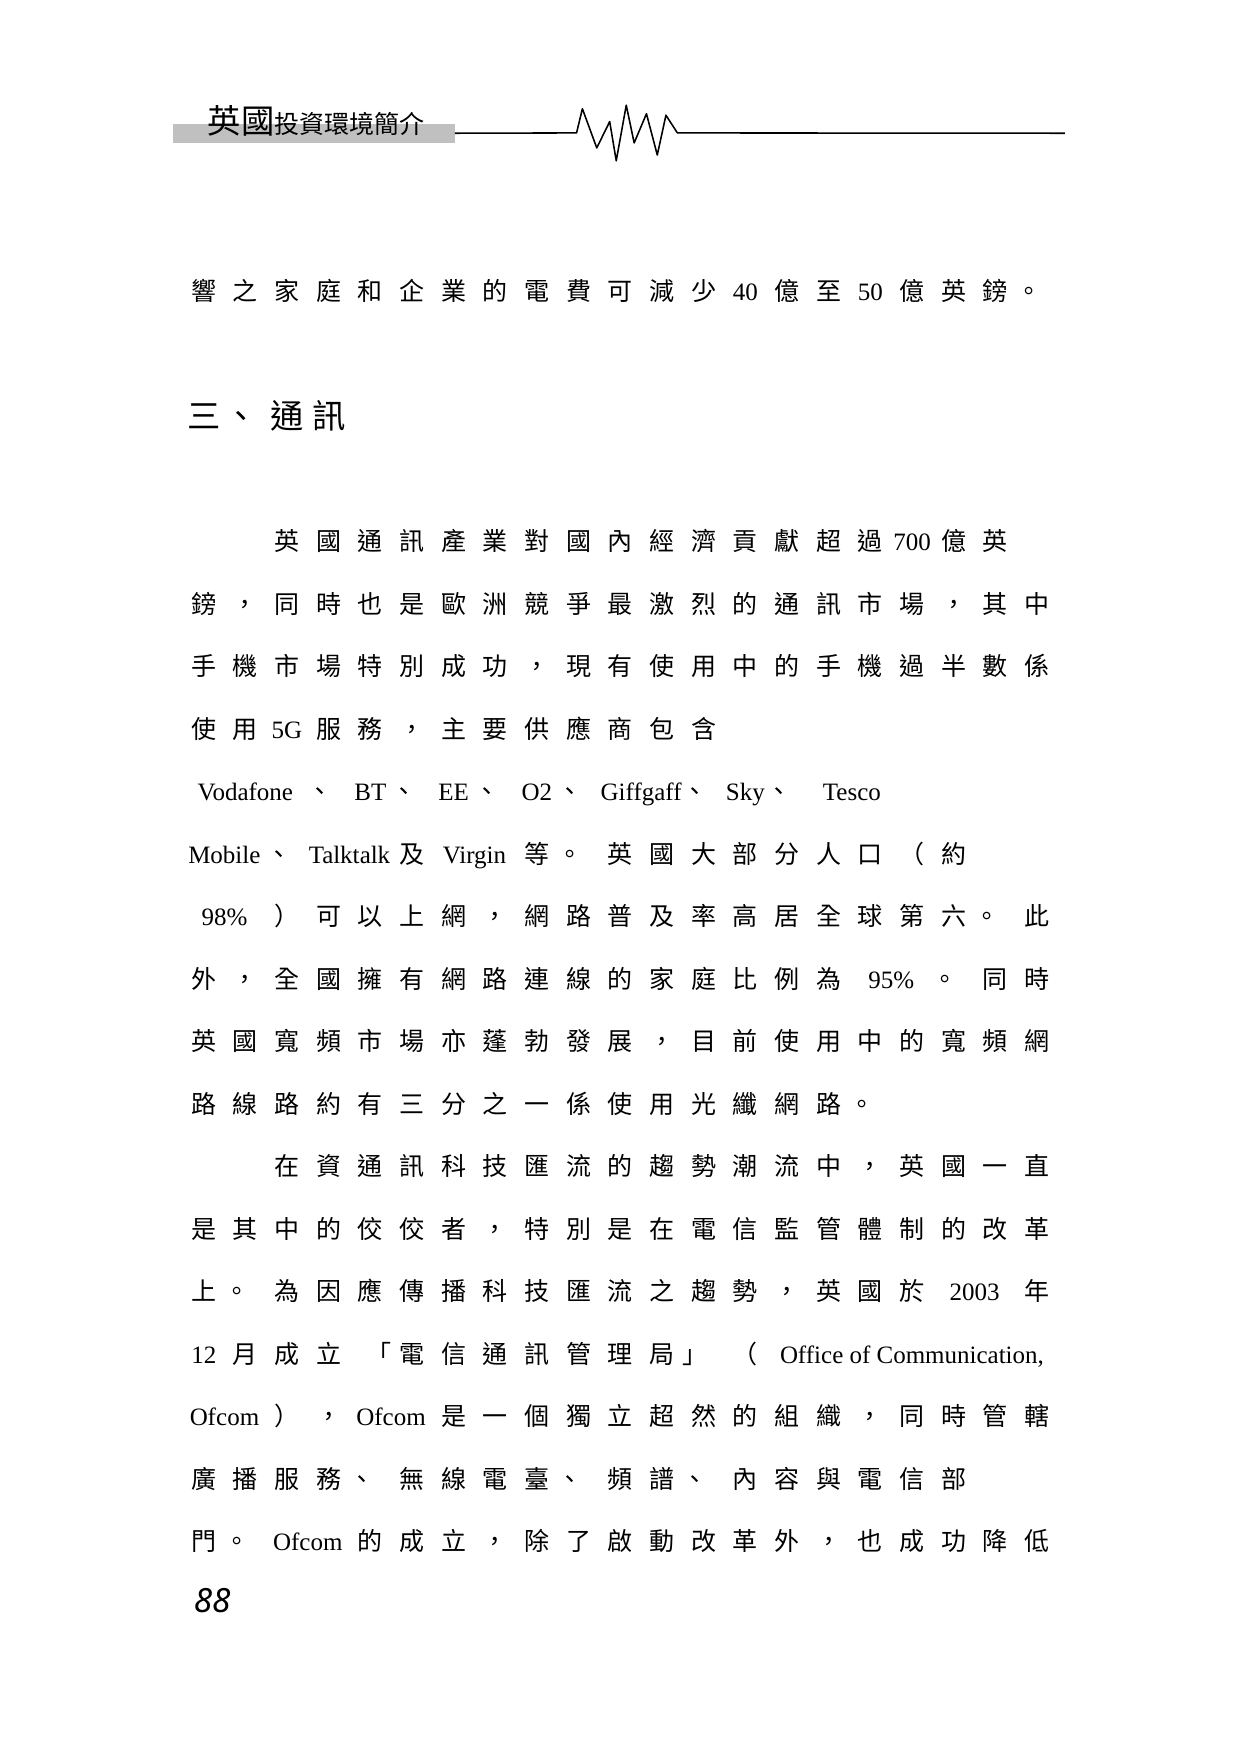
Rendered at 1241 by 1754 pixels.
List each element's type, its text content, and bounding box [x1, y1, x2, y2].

text 三、通訊 [183, 375, 1058, 438]
text 在資通訊科技匯流的趨勢潮流中，英國一直是其中的佼佼者，特別是在電信監管體制的改革上。為因應傳播科技匯流之趨勢，英國於2003年12月成立「電信通訊管理局」（Office of Communication, Ofcom），Ofcom是一個獨立超然的組織，同時管轄廣播服務、無線電臺、頻譜、內容與電信部門。Ofcom的成立，除了啟動改革外，也成功降低 [183, 1125, 1058, 1563]
text 響之家庭和企業的電費可減少40億至50億英鎊。 [183, 250, 1058, 313]
text 英國通訊產業對國內經濟貢獻超過700億英鎊，同時也是歐洲競爭最激烈的通訊市場，其中手機市場特別成功，現有使用中的手機過半數係使用5G服務，主要供應商包含Vodafone、BT、EE、O2、Giffgaff、Sky、Tesco Mobile、Talktalk及Virgin等。英國大部分人口（約98%）可以上網，網路普及率高居全球第六。此外，全國擁有網路連線的家庭比例為95%。同時英國寬頻市場亦蓬勃發展，目前使用中的寬頻網路線路約有三分之一係使用光纖網路。 [183, 500, 1058, 1125]
